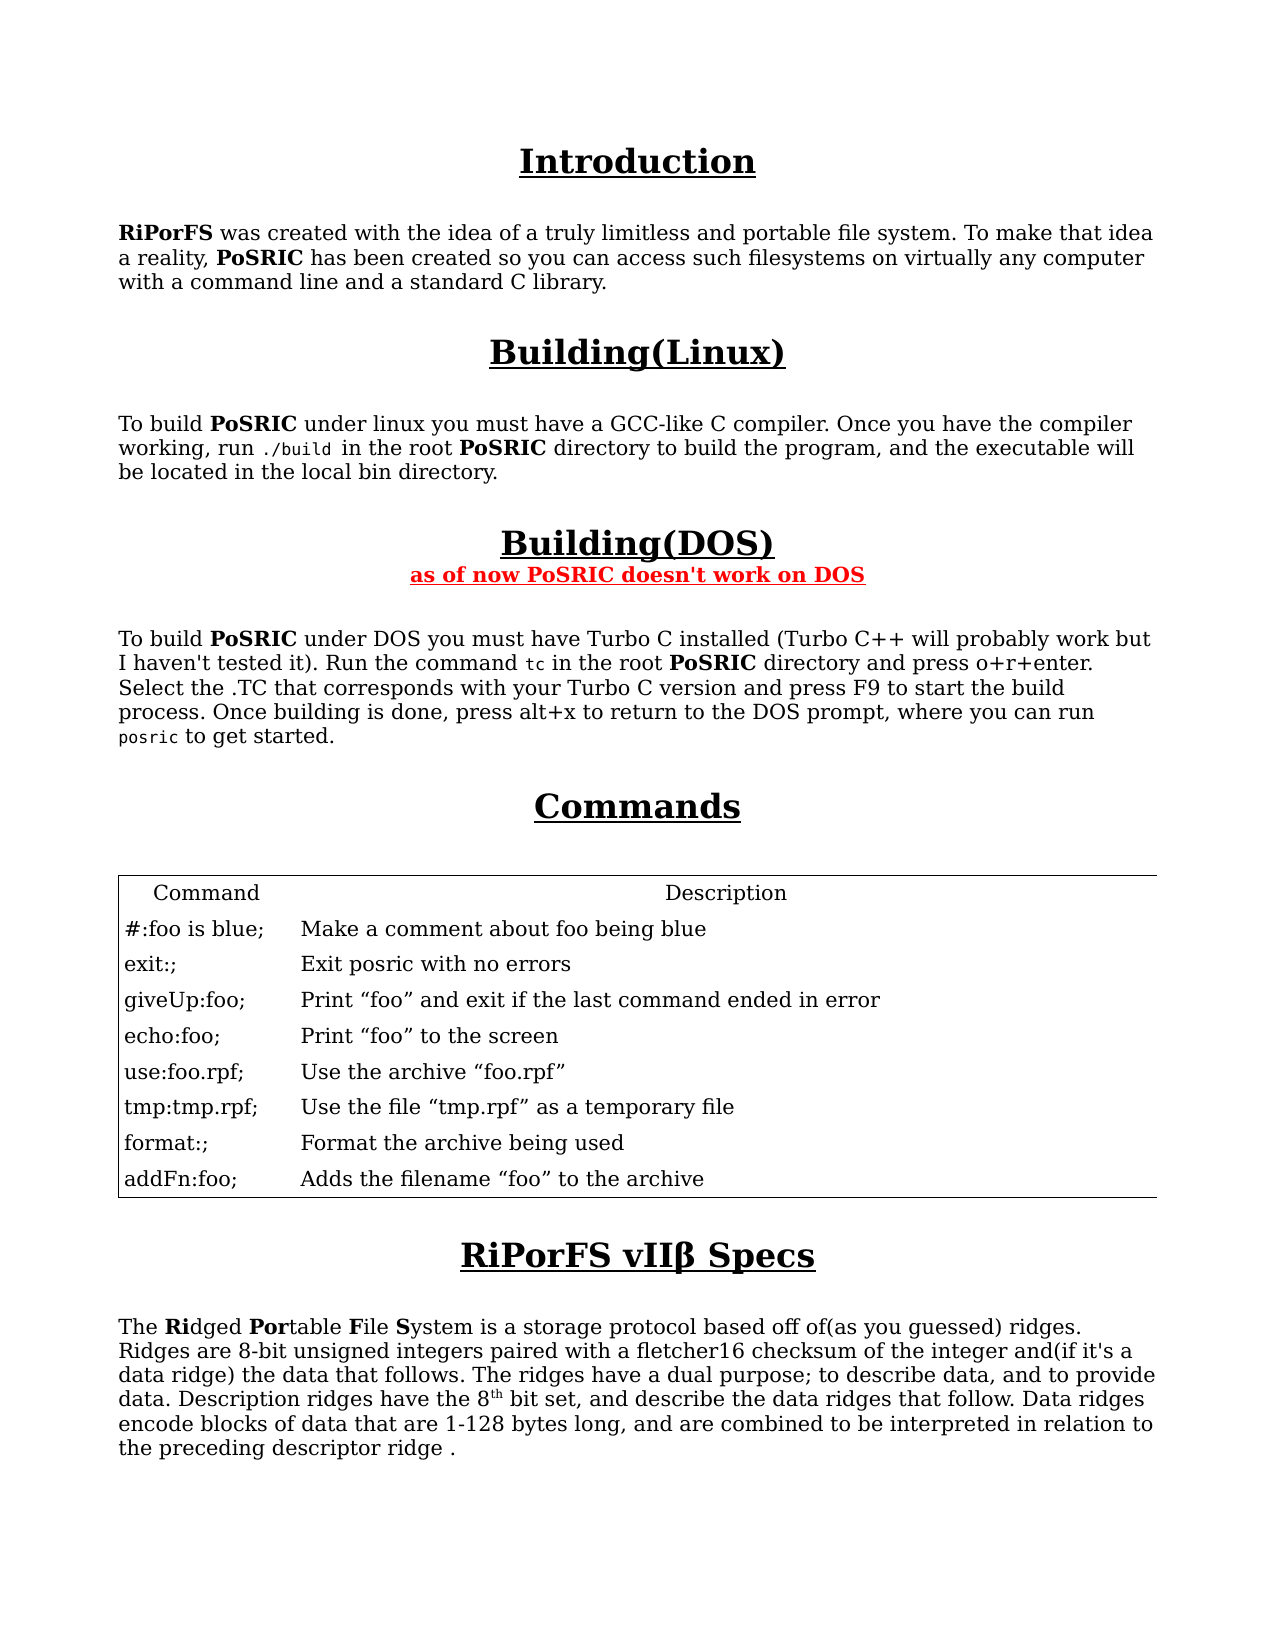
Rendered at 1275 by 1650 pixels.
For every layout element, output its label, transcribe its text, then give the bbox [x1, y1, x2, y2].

table_cell Make a comment about foo being blue [295, 911, 1157, 947]
table_header Command [119, 876, 294, 911]
table_cell tmp:tmp.rpf; [119, 1090, 294, 1125]
text To build PoSRIC under DOS you must have Turbo C installed (Turbo C++ will probably work but I haven't tested it). Run the command tc in the root PoSRIC directory and press o+r+enter. Select the .TC that corresponds with your Turbo C version and press F9 to start the build process. Once building is done, press alt+x to return to the DOS prompt, where you can run posric to get started. [118, 627, 1157, 748]
table_cell exit:; [119, 947, 294, 982]
table_cell Adds the filename “foo” to the archive [295, 1161, 1157, 1197]
table_cell Use the file “tmp.rpf” as a temporary file [295, 1090, 1157, 1125]
text Introduction [118, 143, 1157, 182]
text To build PoSRIC under linux you must have a GCC-like C compiler. Once you have the compiler working, run ./build in the root PoSRIC directory to build the program, and the executable will be located in the local bin directory. [118, 411, 1157, 484]
table_header Description [295, 876, 1157, 911]
table_cell addFn:foo; [119, 1161, 294, 1197]
table_cell format:; [119, 1125, 294, 1161]
text The Ridged Portable File System is a storage protocol based off of(as you guessed) ridges. Ridges are 8-bit unsigned integers paired with a fletcher16 checksum of the integer and(if it's a data ridge) the data that follows. The ridges have a dual purpose; to describe data, and to provide data. Description ridges have the 8th bit set, and describe the data ridges that follow. Data ridges encode blocks of data that are 1-128 bytes long, and are combined to be interpreted in relation to the preceding descriptor ridge . [118, 1314, 1157, 1460]
table_cell echo:foo; [119, 1018, 294, 1054]
table_cell Print “foo” to the screen [295, 1018, 1157, 1054]
text as of now PoSRIC doesn't work on DOS [118, 563, 1157, 587]
text Building(DOS) [118, 524, 1157, 563]
table_cell use:foo.rpf; [119, 1054, 294, 1090]
table_cell #:foo is blue; [119, 911, 294, 947]
text RiPorFS vIIβ Specs [118, 1236, 1157, 1275]
text Building(Linux) [118, 333, 1157, 372]
table_cell Use the archive “foo.rpf” [295, 1054, 1157, 1090]
text RiPorFS was created with the idea of a truly limitless and portable file system. To make that idea a reality, PoSRIC has been created so you can access such filesystems on virtually any computer with a command line and a standard C library. [118, 221, 1157, 294]
table_cell Exit posric with no errors [295, 947, 1157, 982]
table_cell giveUp:foo; [119, 983, 294, 1018]
table_cell Format the archive being used [295, 1125, 1157, 1161]
table_cell Print “foo” and exit if the last command ended in error [295, 983, 1157, 1018]
text Commands [118, 787, 1157, 827]
